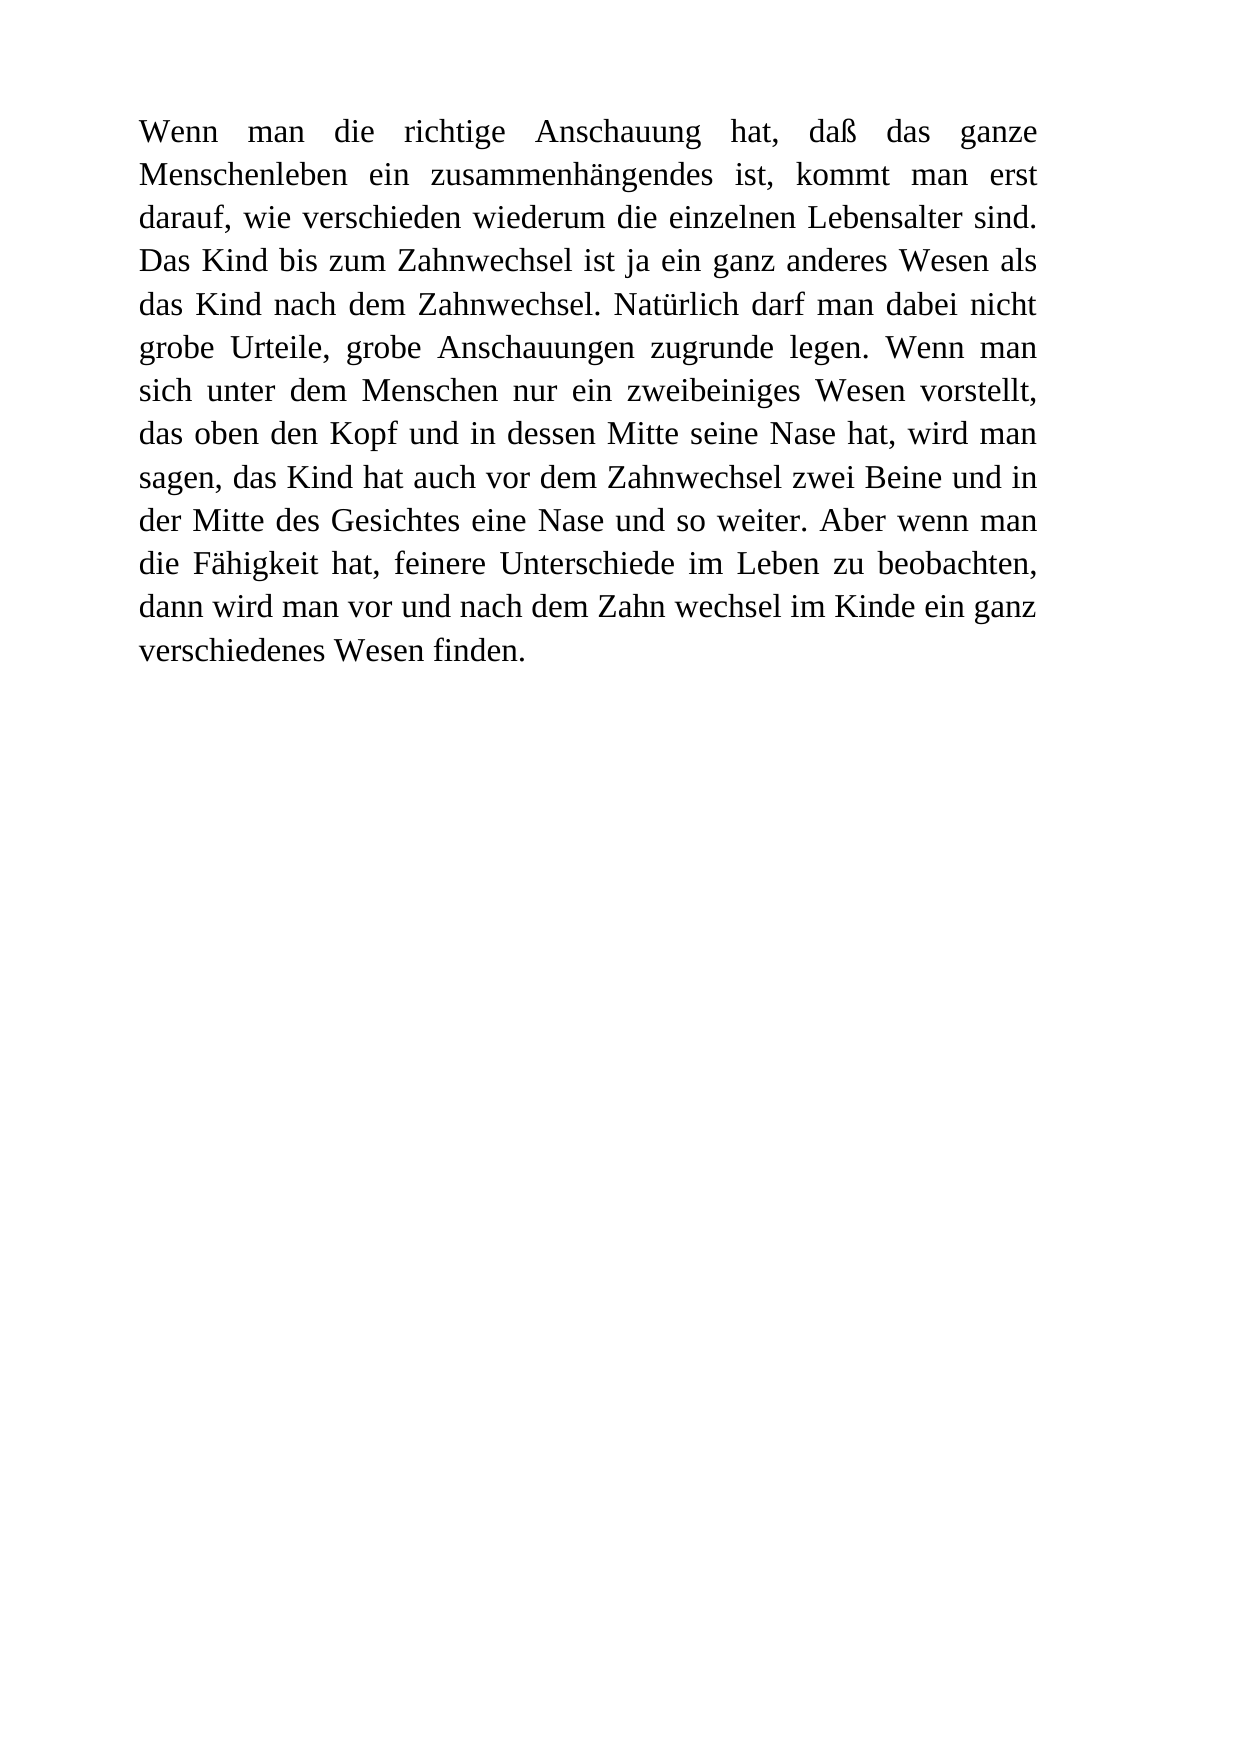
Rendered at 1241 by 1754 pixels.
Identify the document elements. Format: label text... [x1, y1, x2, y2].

text Wenn man die richtige Anschauung hat, daß das ganze Menschenleben ein zusammenhängendes ist, kommt man erst darauf, wie verschieden wiederum die einzelnen Lebensalter sind. Das Kind bis zum Zahnwechsel ist ja ein ganz anderes Wesen als das Kind nach dem Zahnwechsel. Natürlich darf man dabei nicht grobe Urteile, grobe Anschauungen zugrunde legen. Wenn man sich unter dem Menschen nur ein zweibeiniges Wesen vorstellt, das oben den Kopf und in dessen Mitte seine Nase hat, wird man sagen, das Kind hat auch vor dem Zahnwechsel zwei Beine und in der Mitte des Gesichtes eine Nase und so weiter. Aber wenn man die Fähigkeit hat, feinere Unterschiede im Leben zu beobachten, dann wird man vor und nach dem Zahn wechsel im Kinde ein ganz verschiedenes Wesen finden. [139, 111, 1038, 668]
